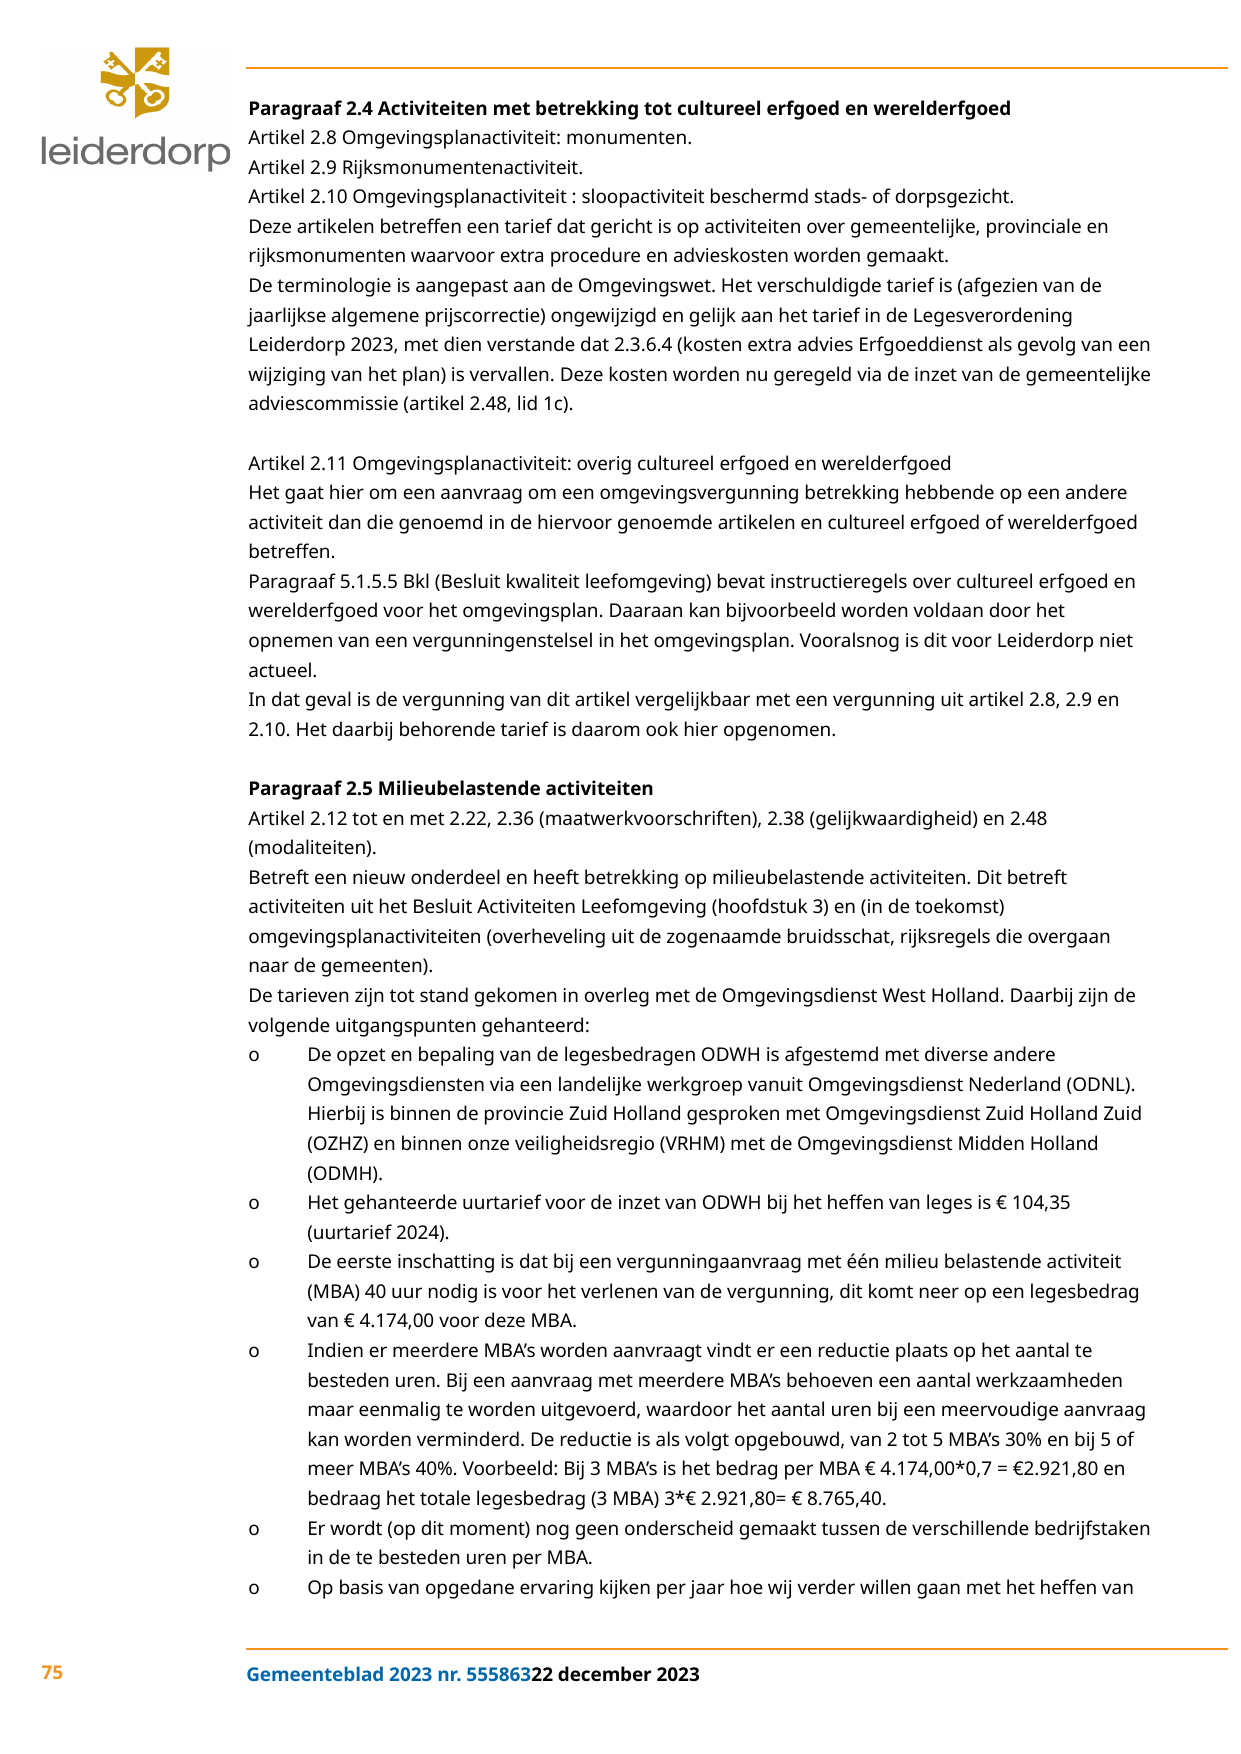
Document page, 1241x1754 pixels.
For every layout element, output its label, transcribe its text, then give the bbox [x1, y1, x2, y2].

picture [41, 47, 231, 172]
text In dat geval is de vergunning van dit artikel vergelijkbaar met een vergunning uit artikel 2.8, 2.9 en 2.10. Het daarbij behorende tarief is daarom ook hier opgenomen. [248, 686, 1152, 742]
list De eerste inschatting is dat bij een vergunningaanvraag met één milieu belastende activiteit (MBA) 40 uur nodig is voor het verlenen van de vergunning, dit komt neer op een legesbedrag van € 4.174,00 voor deze MBA. [248, 1248, 1152, 1333]
text Artikel 2.8 Omgevingsplanactiviteit: monumenten. [248, 124, 1152, 150]
text Artikel 2.10 Omgevingsplanactiviteit : sloopactiviteit beschermd stads- of dorpsgezicht. [248, 183, 1152, 209]
text Paragraaf 2.4 Activiteiten met betrekking tot cultureel erfgoed en werelderfgoed [248, 95, 1152, 121]
text Artikel 2.9 Rijksmonumentenactiviteit. [248, 154, 1152, 180]
text Paragraaf 5.1.5.5 Bkl (Besluit kwaliteit leefomgeving) bevat instructieregels over cultureel erfgoed en werelderfgoed voor het omgevingsplan. Daaraan kan bijvoorbeeld worden voldaan door het opnemen van een vergunningenstelsel in het omgevingsplan. Vooralsnog is dit voor Leiderdorp niet actueel. [248, 568, 1152, 683]
list Indien er meerdere MBA’s worden aanvraagt vindt er een reductie plaats op het aantal te besteden uren. Bij een aanvraag met meerdere MBA’s behoeven een aantal werkzaamheden maar eenmalig te worden uitgevoerd, waardoor het aantal uren bij een meervoudige aanvraag kan worden verminderd. De reductie is als volgt opgebouwd, van 2 tot 5 MBA’s 30% en bij 5 of meer MBA’s 40%. Voorbeeld: Bij 3 MBA’s is het bedrag per MBA € 4.174,00*0,7 = €2.921,80 en bedraag het totale legesbedrag (3 MBA) 3*€ 2.921,80= € 8.765,40. [248, 1337, 1152, 1511]
text Artikel 2.12 tot en met 2.22, 2.36 (maatwerkvoorschriften), 2.38 (gelijkwaardigheid) en 2.48 (modaliteiten). [248, 805, 1152, 860]
list Er wordt (op dit moment) nog geen onderscheid gemaakt tussen de verschillende bedrijfstaken in de te besteden uren per MBA. [248, 1515, 1152, 1570]
text De terminologie is aangepast aan de Omgevingswet. Het verschuldigde tarief is (afgezien van de jaarlijkse algemene prijscorrectie) ongewijzigd en gelijk aan het tarief in de Legesverordening Leiderdorp 2023, met dien verstande dat 2.3.6.4 (kosten extra advies Erfgoeddienst als gevolg van een wijziging van het plan) is vervallen. Deze kosten worden nu geregeld via de inzet van de gemeentelijke adviescommissie (artikel 2.48, lid 1c). [248, 272, 1152, 416]
text Paragraaf 2.5 Milieubelastende activiteiten [248, 775, 1152, 801]
text De tarieven zijn tot stand gekomen in overleg met de Omgevingsdienst West Holland. Daarbij zijn de volgende uitgangspunten gehanteerd: [248, 982, 1152, 1038]
text Betreft een nieuw onderdeel en heeft betrekking op milieubelastende activiteiten. Dit betreft activiteiten uit het Besluit Activiteiten Leefomgeving (hoofdstuk 3) en (in de toekomst) omgevingsplanactiviteiten (overheveling uit de zogenaamde bruidsschat, rijksregels die overgaan naar de gemeenten). [248, 864, 1152, 978]
list Het gehanteerde uurtarief voor de inzet van ODWH bij het heffen van leges is € 104,35 (uurtarief 2024). [248, 1189, 1152, 1245]
text Artikel 2.11 Omgevingsplanactiviteit: overig cultureel erfgoed en werelderfgoed [248, 450, 1152, 476]
text Deze artikelen betreffen een tarief dat gericht is op activiteiten over gemeentelijke, provinciale en rijksmonumenten waarvoor extra procedure en advieskosten worden gemaakt. [248, 213, 1152, 268]
text Het gaat hier om een aanvraag om een omgevingsvergunning betrekking hebbende op een andere activiteit dan die genoemd in de hiervoor genoemde artikelen en cultureel erfgoed of werelderfgoed betreffen. [248, 479, 1152, 564]
list Op basis van opgedane ervaring kijken per jaar hoe wij verder willen gaan met het heffen van [248, 1574, 1152, 1600]
list De opzet en bepaling van de legesbedragen ODWH is afgestemd met diverse andere Omgevingsdiensten via een landelijke werkgroep vanuit Omgevingsdienst Nederland (ODNL). Hierbij is binnen de provincie Zuid Holland gesproken met Omgevingsdienst Zuid Holland Zuid (OZHZ) en binnen onze veiligheidsregio (VRHM) met de Omgevingsdienst Midden Holland (ODMH). [248, 1041, 1152, 1186]
